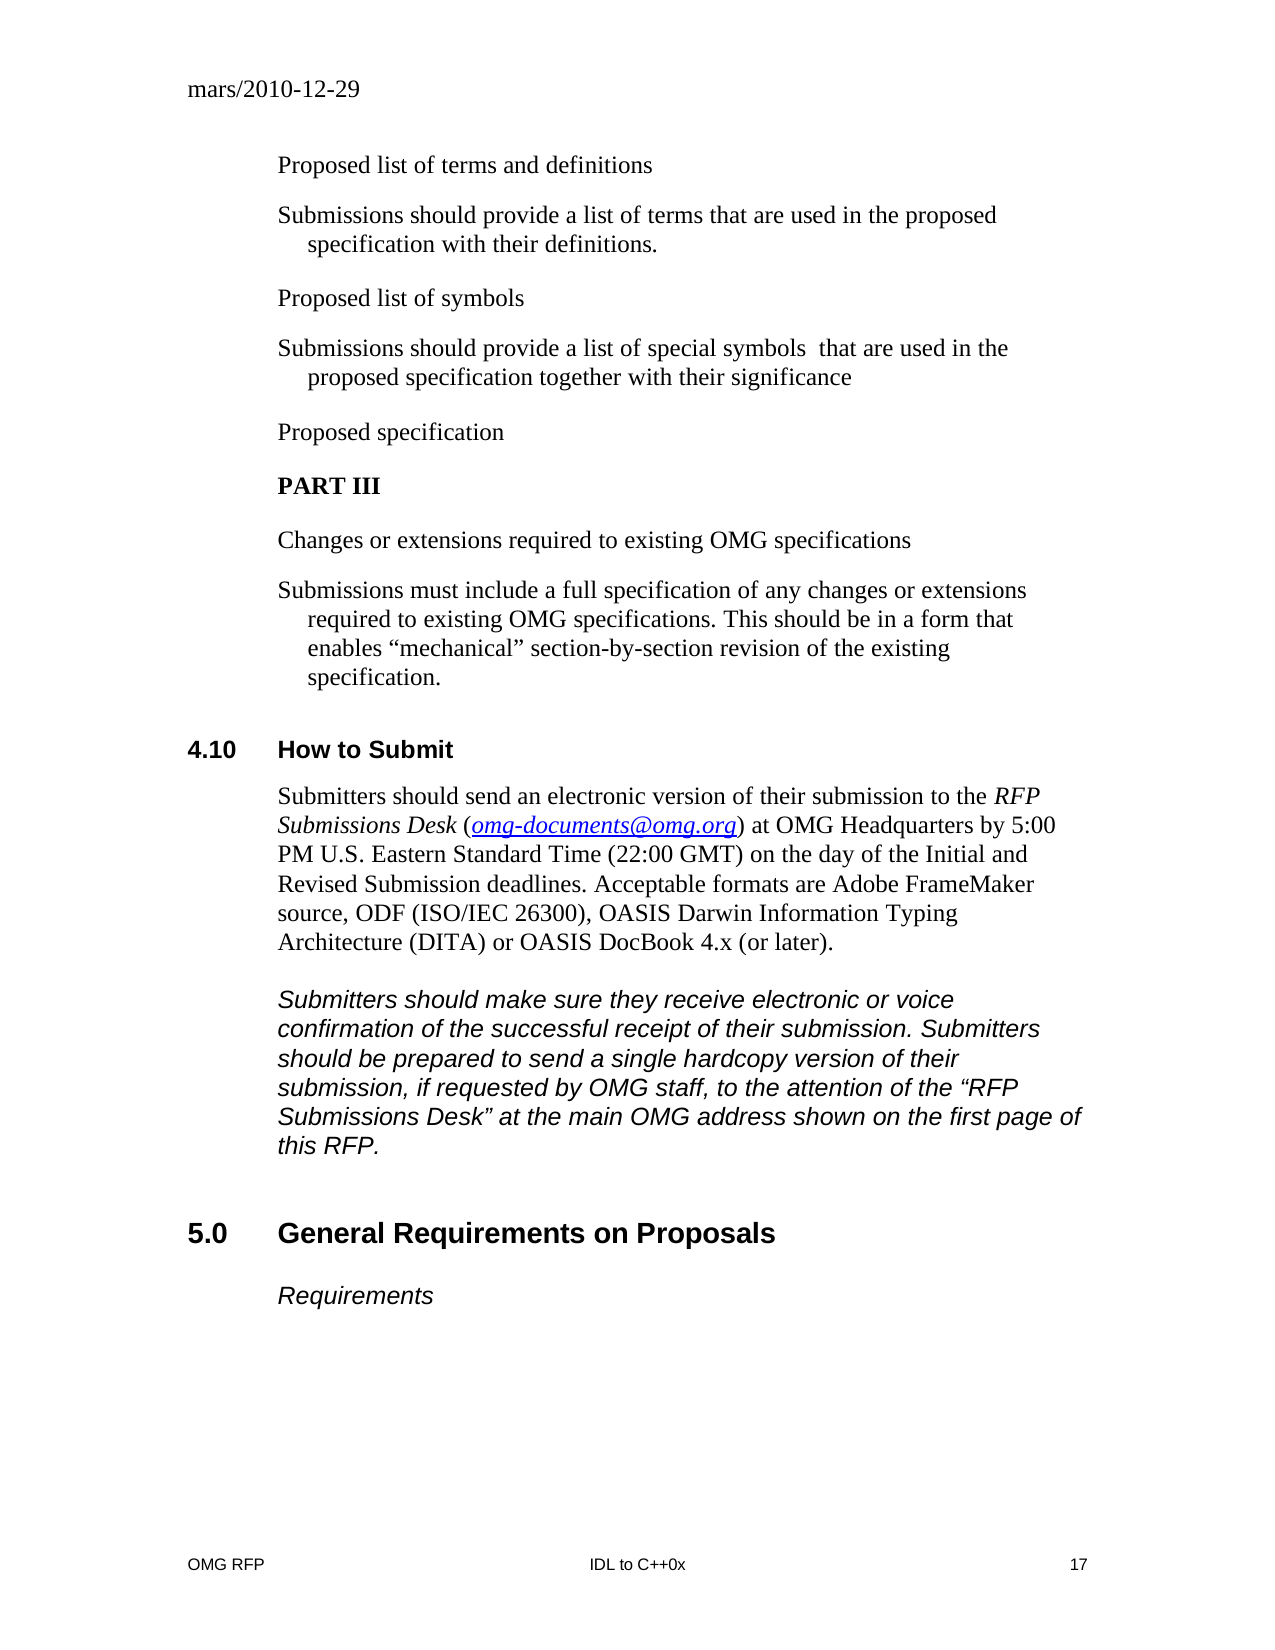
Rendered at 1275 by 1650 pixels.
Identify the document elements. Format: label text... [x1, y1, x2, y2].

text Submitters should send an electronic version of their submission to the RFP Submissions Desk (omg-documents@omg.org) at OMG Headquarters by 5:00 PM U.S. Eastern Standard Time (22:00 GMT) on the day of the Initial and Revised Submission deadlines. Acceptable formats are Adobe FrameMaker source, ODF (ISO/IEC 26300), OASIS Darwin Information Typing Architecture (DITA) or OASIS DocBook 4.x (or later). [277, 781, 1087, 956]
subtitle How to Submit [187, 735, 1087, 764]
text Submissions should provide a list of special symbols that are used in the proposed specification together with their significance [277, 333, 1087, 392]
text Submissions should provide a list of terms that are used in the proposed specification with their definitions. [277, 200, 1087, 258]
text Submitters should make sure they receive electronic or voice confirmation of the successful receipt of their submission. Submitters should be prepared to send a single hardcopy version of their submission, if requested by OMG staff, to the attention of the “RFP Submissions Desk” at the main OMG address shown on the first page of this RFP. [277, 985, 1087, 1160]
text PART III [277, 471, 1087, 500]
text Proposed list of symbols [277, 283, 1087, 312]
subtitle General Requirements on Proposals [187, 1217, 1087, 1250]
text Proposed specification [277, 417, 1087, 446]
text Proposed list of terms and definitions [277, 150, 1087, 179]
text Submissions must include a full specification of any changes or extensions required to existing OMG specifications. This should be in a form that enables “mechanical” section-by-section revision of the existing specification. [277, 575, 1087, 692]
text Requirements [277, 1281, 1087, 1310]
text Changes or extensions required to existing OMG specifications [277, 525, 1087, 554]
